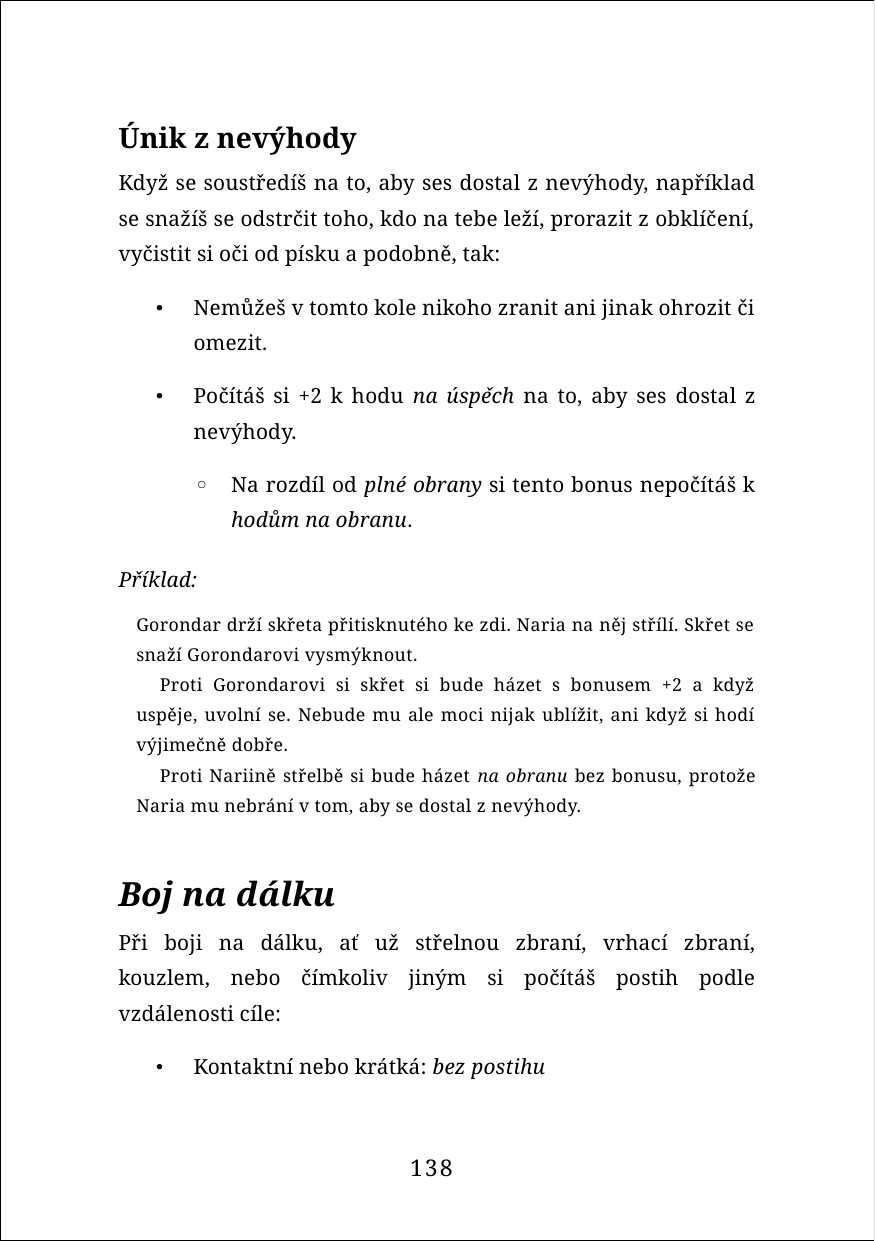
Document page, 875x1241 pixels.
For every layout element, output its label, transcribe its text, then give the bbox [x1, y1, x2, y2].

subtitle Únik z nevýhody [118, 118, 756, 157]
text Příklad: [118, 565, 756, 593]
list Nemůžeš v tomto kole nikoho zranit ani jinak ohrozit či omezit. [156, 293, 756, 357]
list Počítáš si +2 k hodu na úspěch na to, aby ses dostal z nevýhody. [156, 381, 756, 445]
text Když se soustředíš na to, aby ses dostal z nevýhody, například se snažíš se odstrčit toho, kdo na tebe leží, prorazit z obklíčení, vyčistit si oči od písku a podobně, tak: [118, 168, 756, 268]
subtitle Boj na dálku [118, 871, 756, 916]
text Gorondar drží skřeta přitisknutého ke zdi. Naria na něj střílí. Skřet se snaží Gorondarovi vysmýknout. Proti Gorondarovi si skřet si bude házet s bonusem +2 a když uspěje, uvolní se. Nebude mu ale moci nijak ublížit, ani když si hodí výjimečně dobře. Proti Nariině střelbě si bude házet na obranu bez bonusu, protože Naria mu nebrání v tom, aby se dostal z nevýhody. [136, 612, 756, 817]
text Při boji na dálku, ať už střelnou zbraní, vrhací zbraní, kouzlem, nebo čímkoliv jiným si počítáš postih podle vzdálenosti cíle: [118, 928, 756, 1027]
list Na rozdíl od plné obrany si tento bonus nepočítáš k hodům na obranu. [193, 470, 756, 534]
list Kontaktní nebo krátká: bez postihu [156, 1052, 756, 1081]
